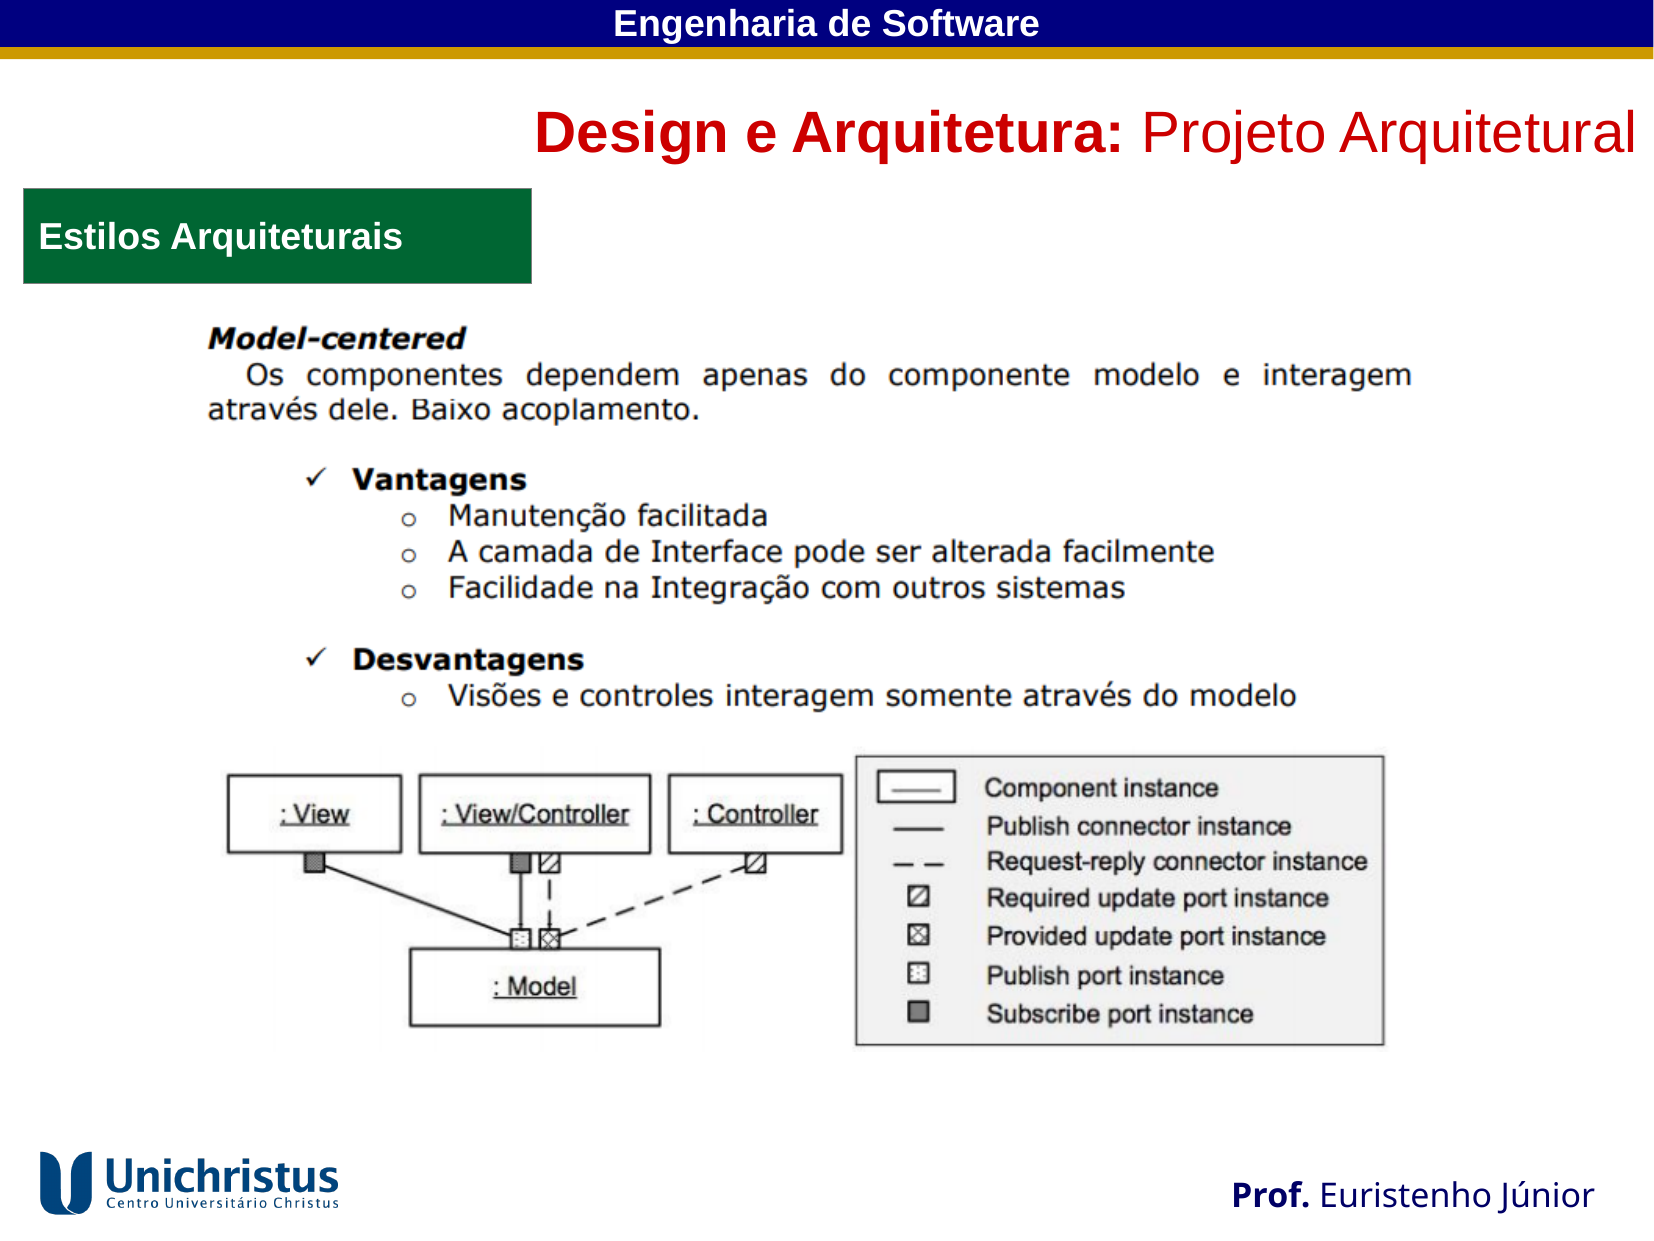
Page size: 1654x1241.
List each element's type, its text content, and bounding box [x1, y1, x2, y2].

text_box Engenharia de Software [0, 0, 1654, 47]
text_box Prof. Euristenho Júnior [1216, 1163, 1654, 1224]
text_box Estilos Arquiteturais [23, 188, 532, 284]
picture [177, 318, 1430, 1052]
text_box Design e Arquitetura: Projeto Arquitetural [520, 92, 1654, 173]
picture [35, 1148, 343, 1217]
text_box [0, 47, 1654, 60]
